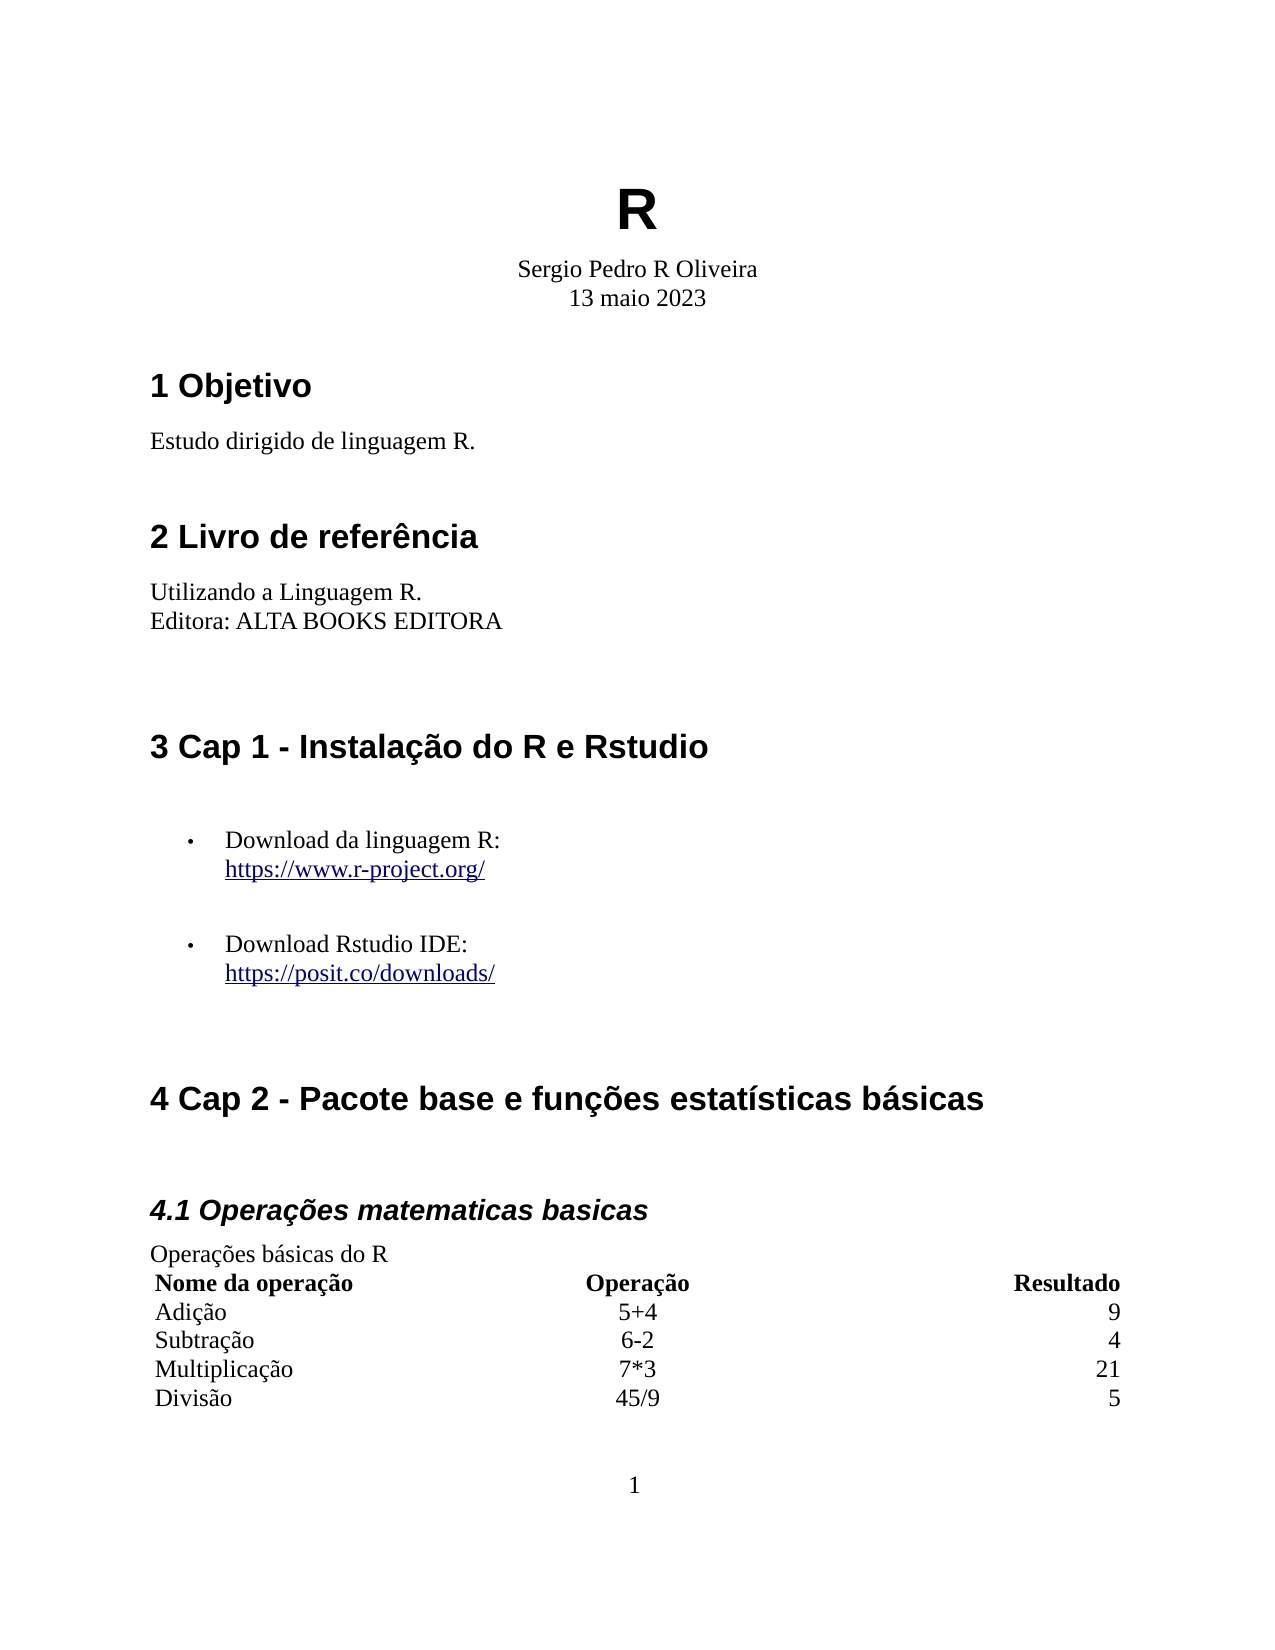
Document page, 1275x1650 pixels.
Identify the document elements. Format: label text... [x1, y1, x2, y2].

table_header Operação [475, 1268, 800, 1297]
table_cell 5 [800, 1383, 1125, 1412]
table_cell 9 [800, 1297, 1125, 1325]
table_cell Subtração [150, 1325, 475, 1354]
table_cell 6-2 [475, 1325, 800, 1354]
table_cell 7*3 [475, 1354, 800, 1383]
subtitle 3 Cap 1 - Instalação do R e Rstudio [150, 726, 1125, 804]
list Download Rstudio IDE: https://posit.co/downloads/ [187, 929, 1125, 1016]
subtitle 4 Cap 2 - Pacote base e funções estatísticas básicas [150, 1078, 1125, 1156]
table_cell 21 [800, 1354, 1125, 1383]
table_cell 4 [800, 1325, 1125, 1354]
text Utilizando a Linguagem R. Editora: ALTA BOOKS EDITORA [150, 577, 1125, 664]
subtitle 1 Objetivo [150, 366, 1125, 404]
table_cell 5+4 [475, 1297, 800, 1325]
subtitle 2 Livro de referência [150, 517, 1125, 556]
list Download da linguagem R: https://www.r-project.org/ [187, 825, 1125, 911]
text Sergio Pedro R Oliveira [150, 254, 1125, 283]
text Estudo dirigido de linguagem R. [150, 426, 1125, 483]
text Operações básicas do R [150, 1239, 1125, 1268]
subtitle 4.1 Operações matematicas basicas [150, 1193, 1125, 1227]
title R [150, 175, 1125, 242]
table_cell Multiplicação [150, 1354, 475, 1383]
text 13 maio 2023 [150, 283, 1125, 312]
table_header Nome da operação [150, 1268, 475, 1297]
table_cell Divisão [150, 1383, 475, 1412]
table_cell 45/9 [475, 1383, 800, 1412]
table_cell Adição [150, 1297, 475, 1325]
table_header Resultado [800, 1268, 1125, 1297]
